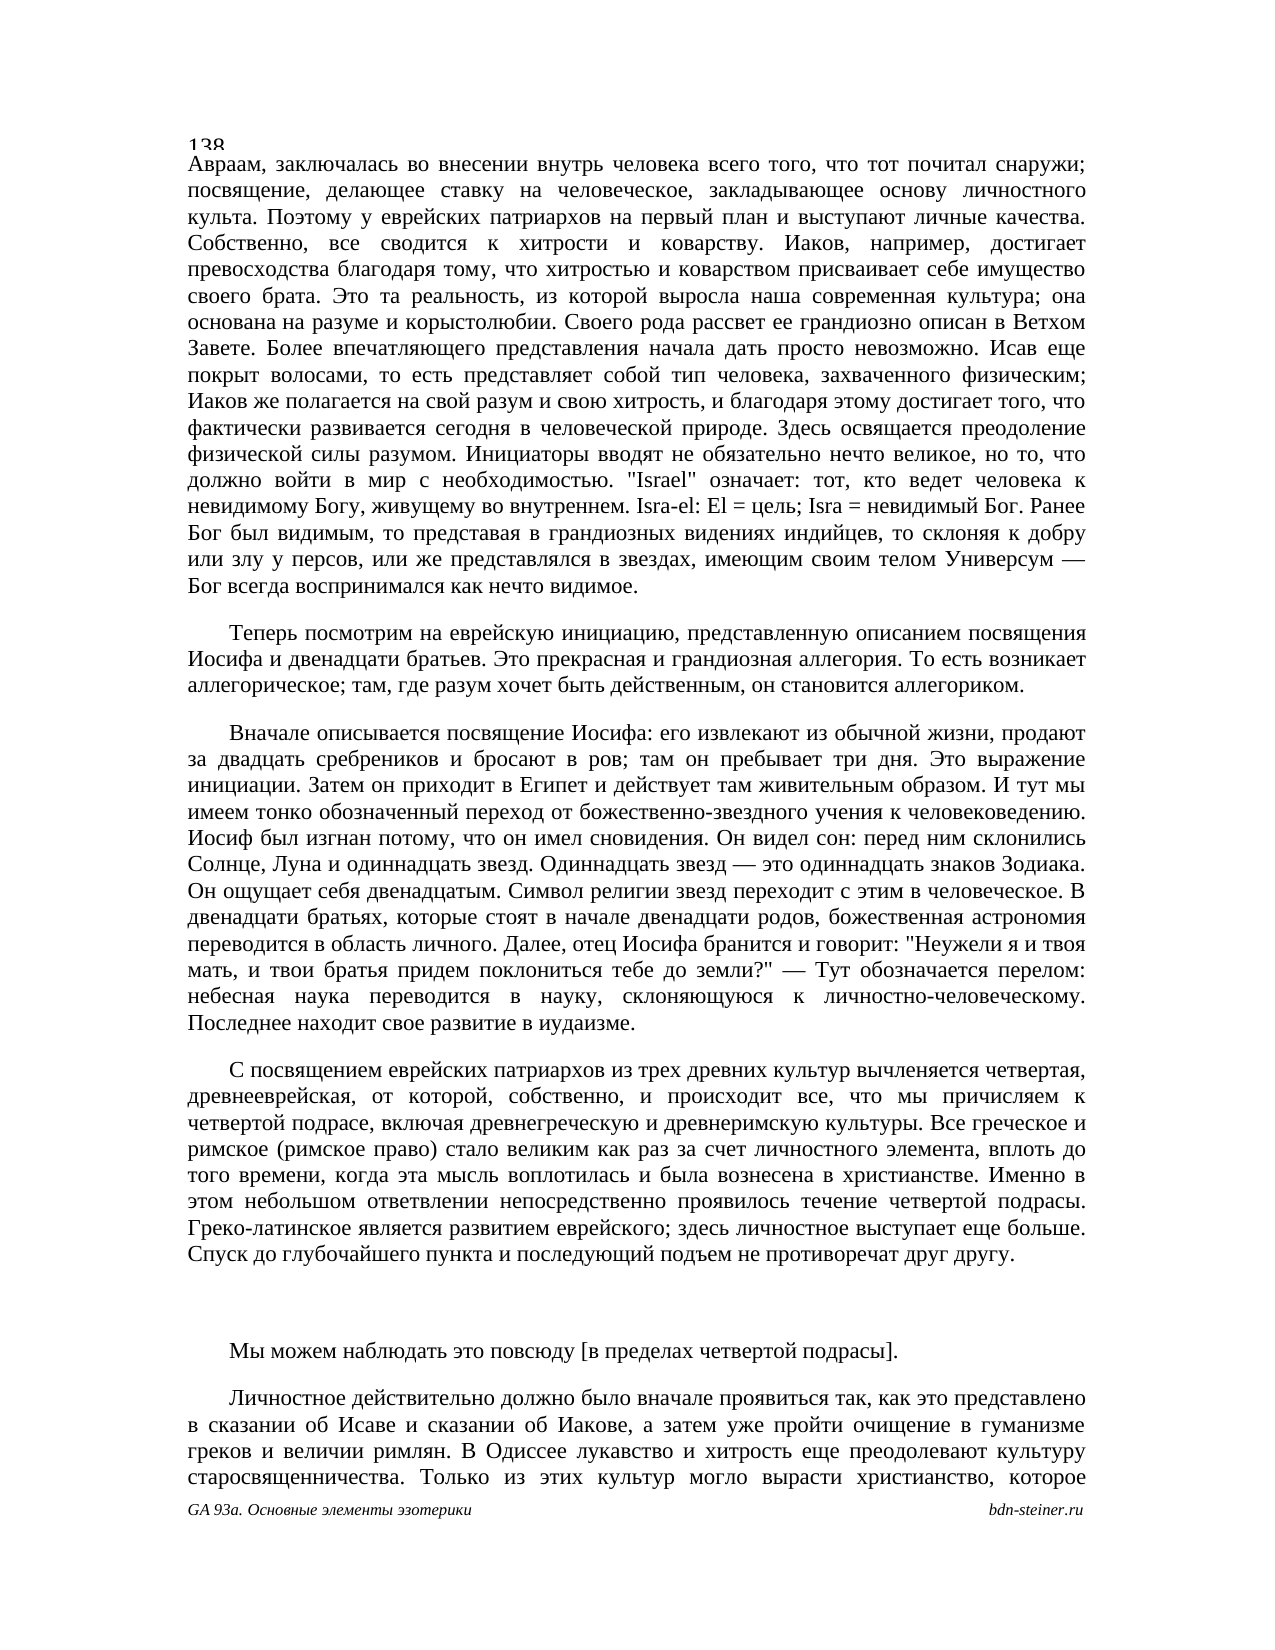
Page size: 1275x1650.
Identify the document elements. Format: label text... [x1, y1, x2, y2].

text Вначале описывается посвящение Иосифа: его извлекают из обычной жизни, продают за двадцать сребреников и бросают в ров; там он пребывает три дня. Это выражение инициации. Затем он приходит в Египет и действует там живительным образом. И тут мы имеем тонко обозначенный переход от божественно-звездного учения к человековедению. Иосиф был изгнан потому, что он имел сновидения. Он видел сон: перед ним склонились Солнце, Луна и одиннадцать звезд. Одиннадцать звезд — это одиннадцать знаков Зодиака. Он ощущает себя двенадцатым. Символ религии звезд переходит с этим в человеческое. В двенадцати братьях, которые стоят в начале двенадцати родов, божественная астрономия переводится в область личного. Далее, отец Иосифа бранится и говорит: "Неужели я и твоя мать, и твои братья придем поклониться тебе до земли?" — Тут обозначается перелом: небесная наука переводится в науку, склоняющуюся к личностно-человеческому. Последнее находит свое развитие в иудаизме. [187, 719, 1087, 1035]
text Мы можем наблюдать это повсюду [в пределах четвертой подрасы]. [187, 1337, 1087, 1363]
text С посвящением еврейских патриархов из трех древних культур вычленяется четвертая, древнееврейская, от которой, собственно, и происходит все, что мы причисляем к четвертой подрасе, включая древнегреческую и древнеримскую культуры. Все греческое и римское (римское право) стало великим как раз за счет личностного элемента, вплоть до того времени, когда эта мысль воплотилась и была вознесена в христианстве. Именно в этом небольшом ответвлении непосредственно проявилось течение четвертой подрасы. Греко-латинское является развитием еврейского; здесь личностное выступает еще больше. Спуск до глубочайшего пункта и последующий подъем не противоречат друг другу. [187, 1056, 1087, 1267]
text Теперь посмотрим на еврейскую инициацию, представленную описанием посвящения Иосифа и двенадцати братьев. Это прекрасная и грандиозная аллегория. То есть возникает аллегорическое; там, где разум хочет быть действенным, он становится аллегориком. [187, 619, 1087, 698]
text Авраам, заключалась во внесении внутрь человека всего того, что тот почитал снаружи; посвящение, делающее ставку на человеческое, закладывающее основу личностного культа. Поэтому у еврейских патриархов на первый план и выступают личные качества. Собственно, все сводится к хитрости и коварству. Иаков, например, достигает превосходства благодаря тому, что хитростью и коварством присваивает себе имущество своего брата. Это та реальность, из которой выросла наша современная культура; она основана на разуме и корыстолюбии. Своего рода рассвет ее грандиозно описан в Ветхом Завете. Более впечатляющего представления начала дать просто невозможно. Исав еще покрыт волосами, то есть представляет собой тип человека, захваченного физическим; Иаков же полагается на свой разум и свою хитрость, и благодаря этому достигает того, что фактически развивается сегодня в человеческой природе. Здесь освящается преодоление физической силы разумом. Инициаторы вводят не обязательно нечто великое, но то, что должно войти в мир с необходимостью. "Israel" означает: тот, кто ведет человека к невидимому Богу, живущему во внутреннем. Isra-el: El = цель; Isra = невидимый Бог. Ранее Бог был видимым, то представая в грандиозных видениях индийцев, то склоняя к добру или злу у персов, или же представлялся в звездах, имеющим своим телом Универсум — Бог всегда воспринимался как нечто видимое. [187, 150, 1087, 598]
text Личностное действительно должно было вначале проявиться так, как это представлено в сказании об Исаве и сказании об Иакове, а затем уже пройти очищение в гуманизме греков и величии римлян. В Одиссее лукавство и хитрость еще преодолевают культуру старосвященничества. Только из этих культур могло вырасти христианство, которое [187, 1384, 1087, 1490]
